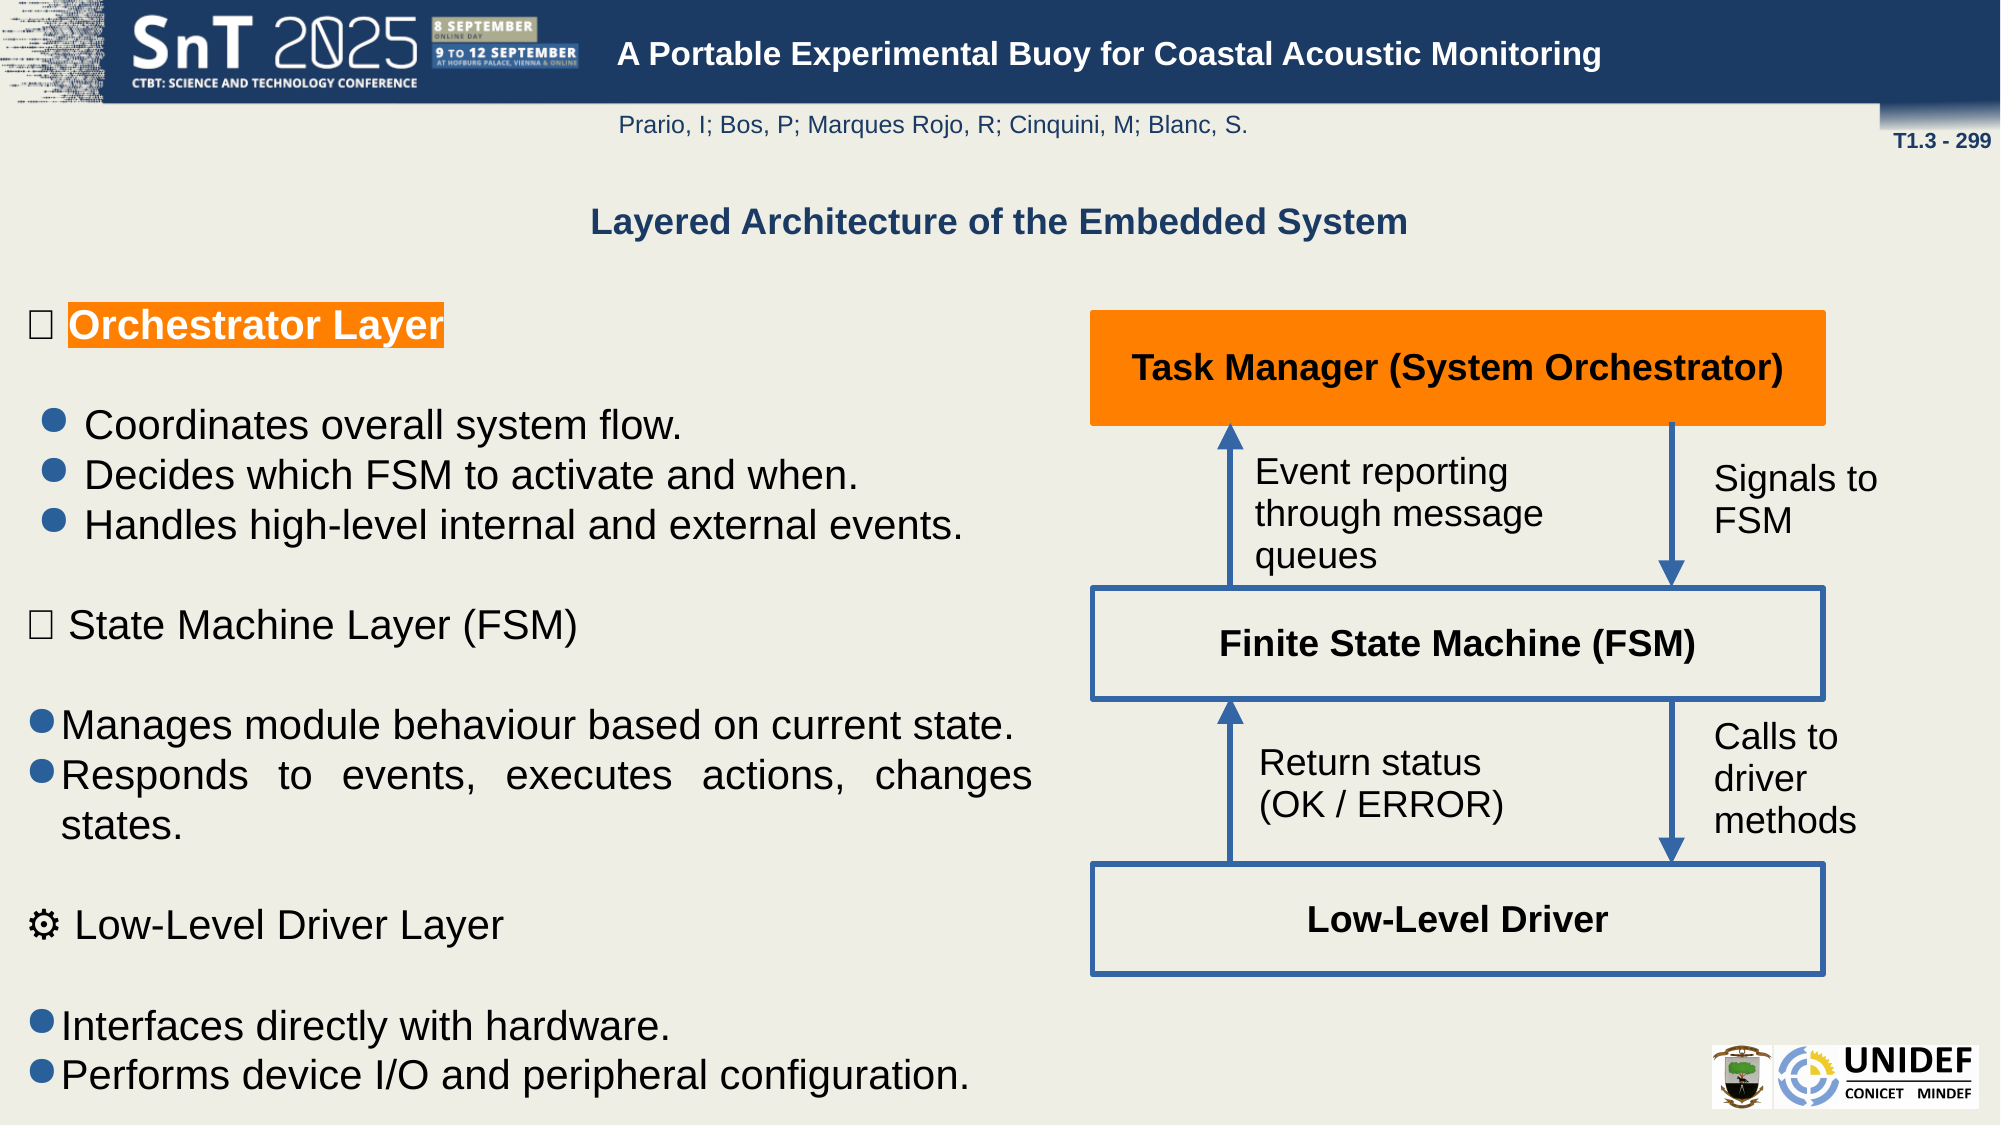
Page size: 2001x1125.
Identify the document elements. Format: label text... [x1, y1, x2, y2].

text_box Return status (OK / ERROR) [1244, 734, 1631, 834]
text_box Prario, I; Bos, P; Marques Rojo, R; Cinquini, M; Blanc, S. [618, 108, 1869, 170]
text_box Event reporting through message queues [1240, 442, 1627, 584]
text_box Low-Level Driver [1092, 864, 1824, 975]
text_box Signals to FSM [1699, 450, 1948, 550]
text_box 🔝 Orchestrator Layer Coordinates overall system flow. Decides which FSM to activate and when. Handles high-level internal and external events. 🔁 State Machine Layer (FSM) Manages module behaviour based on current state. Responds to events, executes actions, changes states. ⚙️ Low-Level Driver Layer Interfaces directly with hardware. Performs device I/O and peripheral configuration. [25, 297, 1034, 919]
text_box T1.3 - 299 [1884, 0, 2000, 154]
text_box Task Manager (System Orchestrator) [1092, 312, 1824, 423]
text_box A Portable Experimental Buoy for Coastal Acoustic Monitoring [616, 11, 1869, 93]
text_box Calls to driver methods [1699, 708, 1948, 849]
picture [0, 0, 2001, 1125]
text_box Finite State Machine (FSM) [1092, 588, 1824, 699]
text_box Layered Architecture of the Embedded System [26, 195, 1974, 250]
